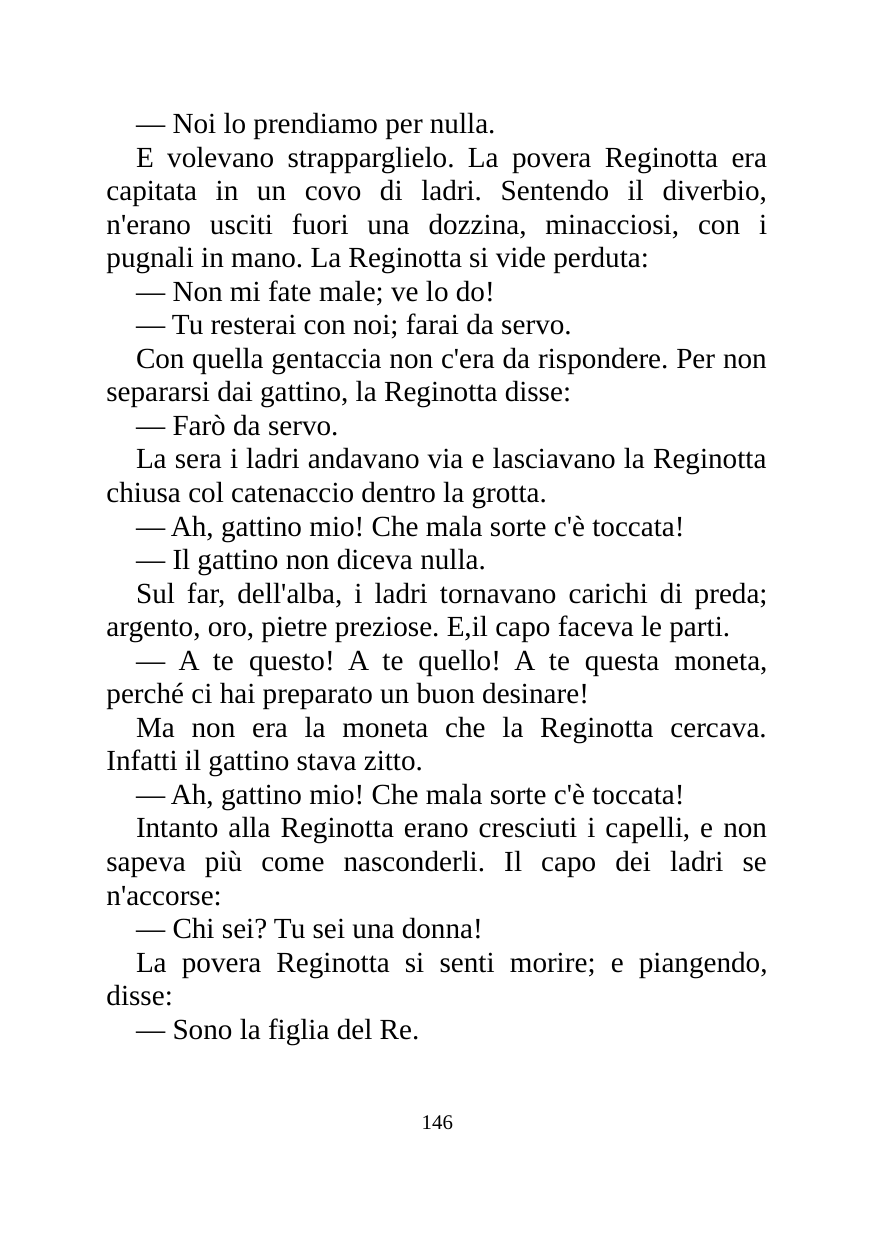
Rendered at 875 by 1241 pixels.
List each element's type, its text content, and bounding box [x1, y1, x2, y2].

text — Il gattino non diceva nulla. [106, 542, 768, 576]
text — Ah, gattino mio! Che mala sorte c'è toccata! [106, 777, 768, 811]
text — Farò da servo. [106, 408, 768, 442]
text Con quella gentaccia non c'era da rispondere. Per non separarsi dai gattino, la Reginotta disse: [106, 341, 768, 408]
text La sera i ladri andavano via e lasciavano la Reginotta chiusa col catenaccio dentro la grotta. [106, 442, 768, 509]
text Ma non era la moneta che la Reginotta cercava. Infatti il gattino stava zitto. [106, 710, 768, 777]
text — Sono la figlia del Re. [106, 1012, 768, 1045]
text — Noi lo prendiamo per nulla. [106, 106, 768, 140]
text — A te questo! A te quello! A te questa moneta, perché ci hai preparato un buon desinare! [106, 643, 768, 710]
text — Tu resterai con noi; farai da servo. [106, 307, 768, 341]
text — Ah, gattino mio! Che mala sorte c'è toccata! [106, 509, 768, 542]
text — Chi sei? Tu sei una donna! [106, 911, 768, 945]
text Sul far, dell'alba, i ladri tornavano carichi di preda; argento, oro, pietre preziose. E,il capo faceva le parti. [106, 576, 768, 643]
text Intanto alla Reginotta erano cresciuti i capelli, e non sapeva più come nasconderli. Il capo dei ladri se n'accorse: [106, 811, 768, 911]
text La povera Reginotta si senti morire; e piangendo, disse: [106, 945, 768, 1012]
text — Non mi fate male; ve lo do! [106, 274, 768, 307]
text E volevano strapparglielo. La povera Reginotta era capitata in un covo di ladri. Sentendo il diverbio, n'erano usciti fuori una dozzina, minacciosi, con i pugnali in mano. La Reginotta si vide perduta: [106, 140, 768, 274]
